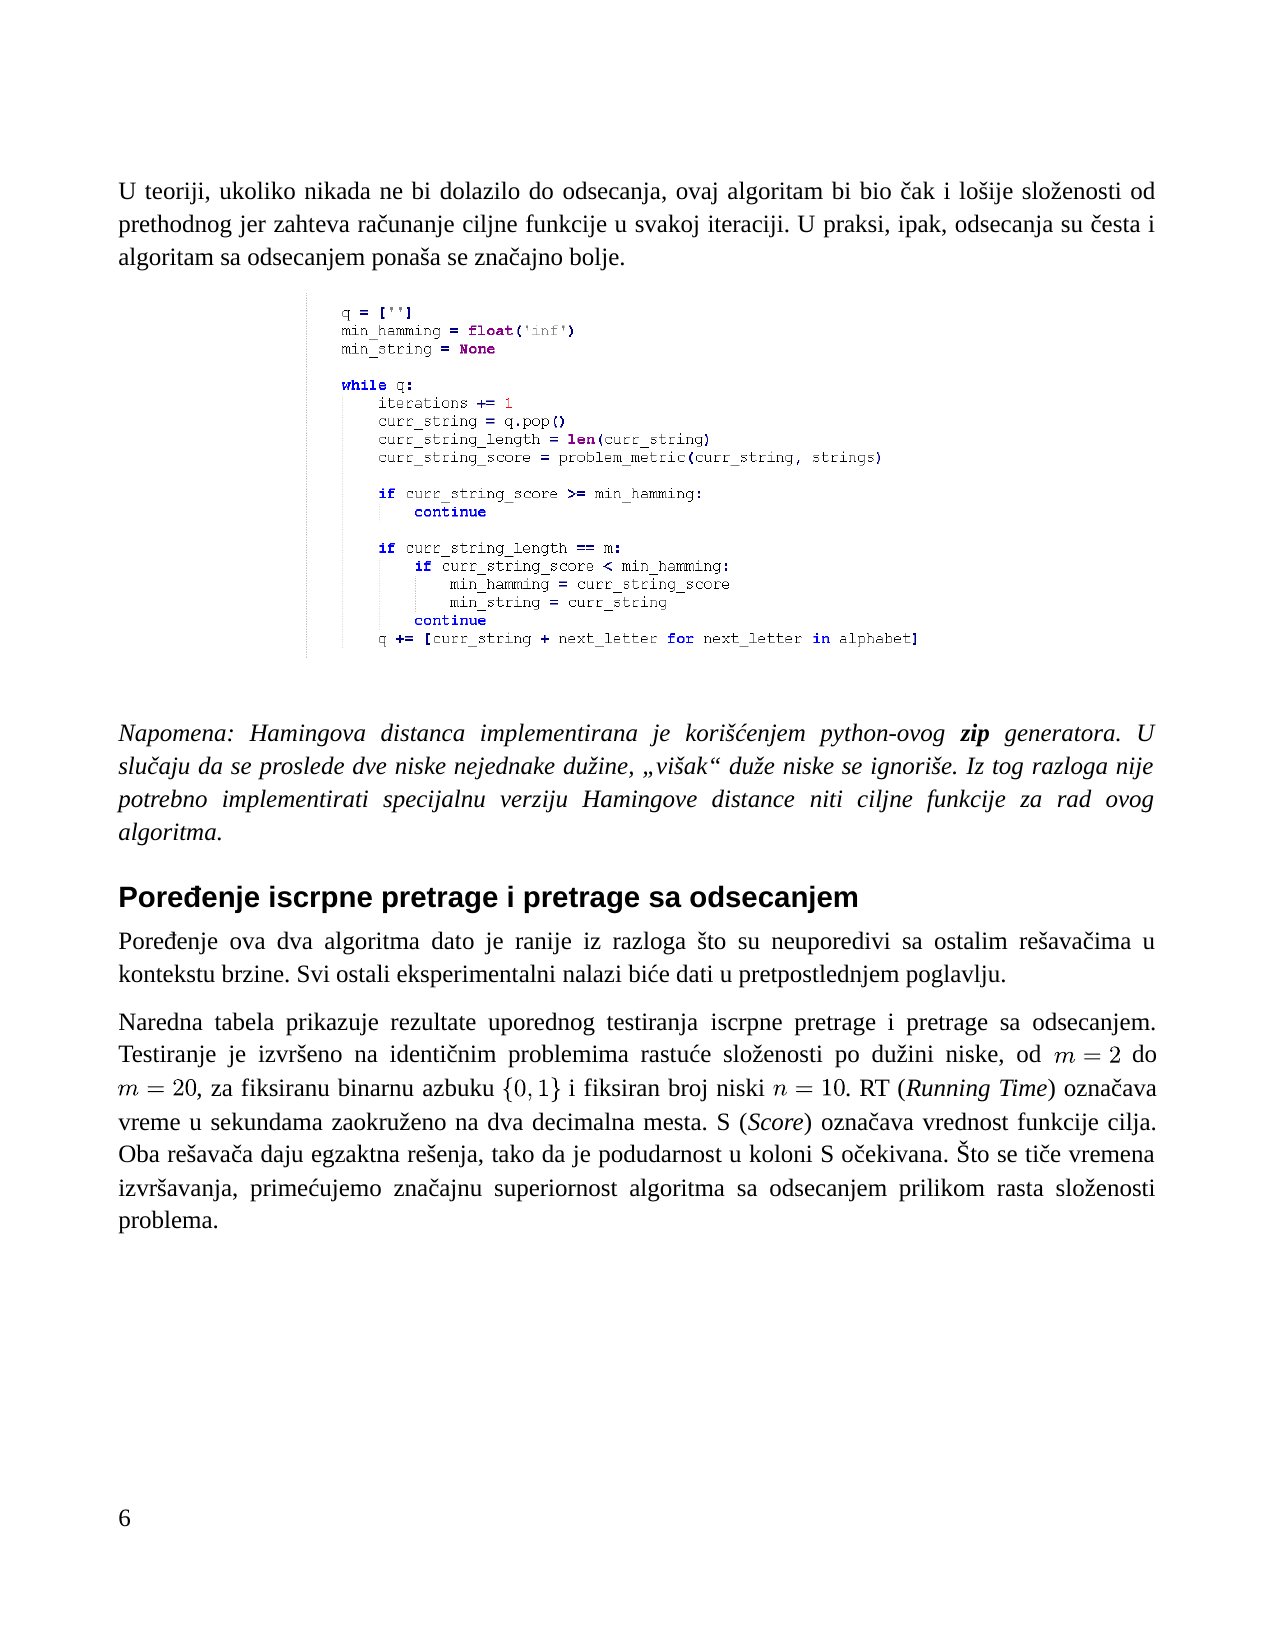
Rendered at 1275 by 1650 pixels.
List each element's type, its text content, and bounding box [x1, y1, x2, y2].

text Naredna tabela prikazuje rezultate uporednog testiranja iscrpne pretrage i pretrage sa odsecanjem. Testiranje je izvršeno na identičnim problemima rastuće složenosti po dužini niske, od do , za fiksiranu binarnu azbuku i fiksiran broj niski . RT (Running Time) označava vreme u sekundama zaokruženo na dva decimalna mesta. S (Score) označava vrednost funkcije cilja. Oba rešavača daju egzaktna rešenja, tako da je podudarnost u koloni S očekivana. Što se tiče vremena izvršavanja, primećujemo značajnu superiornost algoritma sa odsecanjem prilikom rasta složenosti problema. [118, 1007, 1157, 1234]
text Poređenje ova dva algoritma dato je ranije iz razloga što su neuporedivi sa ostalim rešavačima u kontekstu brzine. Svi ostali eksperimentalni nalazi biće dati u pretpostlednjem poglavlju. [118, 926, 1157, 988]
text U teoriji, ukoliko nikada ne bi dolazilo do odsecanja, ovaj algoritam bi bio čak i lošije složenosti od prethodnog jer zahteva računanje ciljne funkcije u svakoj iteraciji. U praksi, ipak, odsecanja su česta i algoritam sa odsecanjem ponaša se značajno bolje. [118, 176, 1157, 271]
text Napomena: Hamingova distanca implementirana je korišćenjem python-ovog zip generatora. U slučaju da se proslede dve niske nejednake dužine, „višak“ duže niske se ignoriše. Iz tog razloga nije potrebno implementirati specijalnu verziju Hamingove distance niti ciljne funkcije za rad ovog algoritma. [118, 718, 1157, 846]
subtitle Poređenje iscrpne pretrage i pretrage sa odsecanjem [118, 880, 1157, 913]
picture [301, 293, 974, 658]
